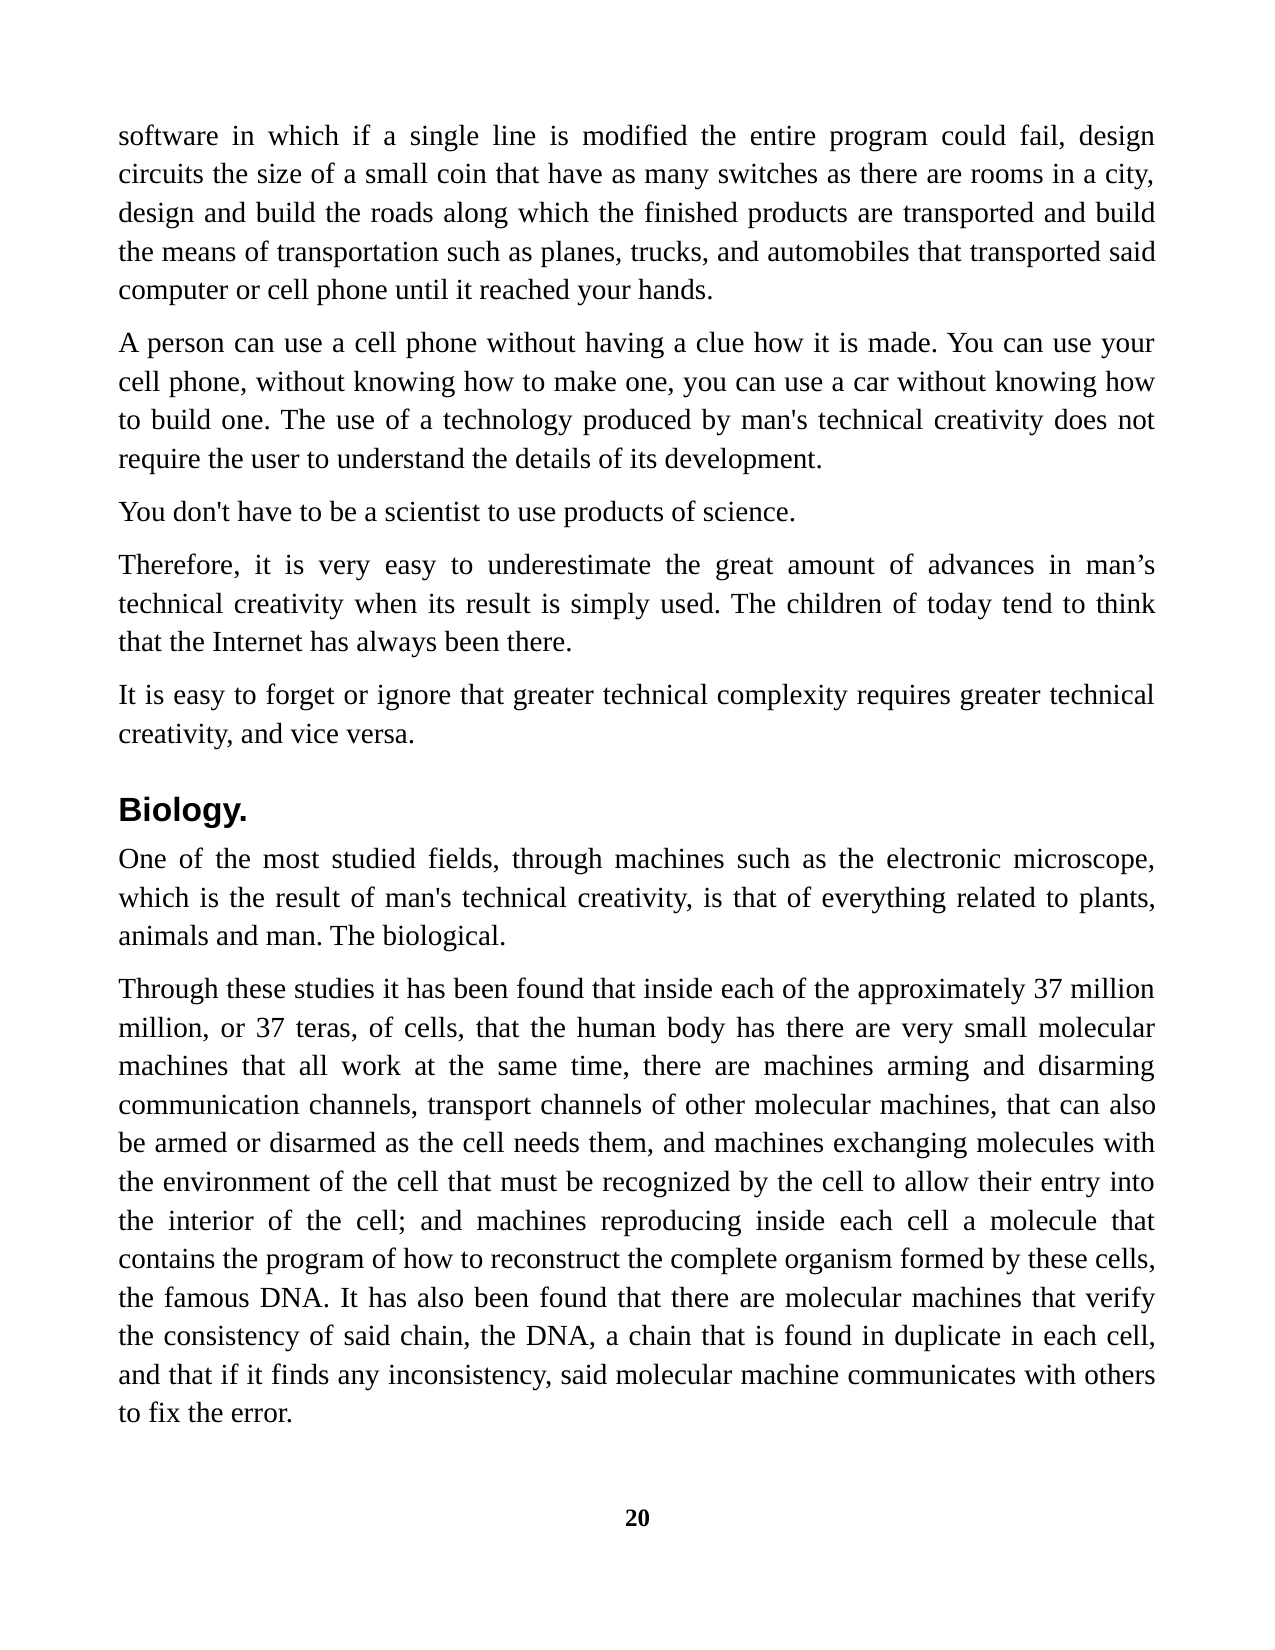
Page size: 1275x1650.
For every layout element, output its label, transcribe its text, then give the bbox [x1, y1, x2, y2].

text A person can use a cell phone without having a clue how it is made. You can use your cell phone, without knowing how to make one, you can use a car without knowing how to build one. The use of a technology produced by man's technical creativity does not require the user to understand the details of its development. [118, 325, 1157, 474]
text You don't have to be a scientist to use products of science. [118, 494, 1157, 528]
text Through these studies it has been found that inside each of the approximately 37 million million, or 37 teras, of cells, that the human body has there are very small molecular machines that all work at the same time, there are machines arming and disarming communication channels, transport channels of other molecular machines, that can also be armed or disarmed as the cell needs them, and machines exchanging molecules with the environment of the cell that must be recognized by the cell to allow their entry into the interior of the cell; and machines reproducing inside each cell a molecule that contains the program of how to reconstruct the complete organism formed by these cells, the famous DNA. It has also been found that there are molecular machines that verify the consistency of said chain, the DNA, a chain that is found in duplicate in each cell, and that if it finds any inconsistency, said molecular machine communicates with others to fix the error. [118, 971, 1157, 1429]
text One of the most studied fields, through machines such as the electronic microscope, which is the result of man's technical creativity, is that of everything related to plants, animals and man. The biological. [118, 841, 1157, 952]
text Therefore, it is very easy to underestimate the great amount of advances in man’s technical creativity when its result is simply used. The children of today tend to think that the Internet has always been there. [118, 547, 1157, 658]
text It is easy to forget or ignore that greater technical complexity requires greater technical creativity, and vice versa. [118, 677, 1157, 749]
subtitle Biology. [118, 790, 1157, 829]
text software in which if a single line is modified the entire program could fail, design circuits the size of a small coin that have as many switches as there are rooms in a city, design and build the roads along which the finished products are transported and build the means of transportation such as planes, trucks, and automobiles that transported said computer or cell phone until it reached your hands. [118, 118, 1157, 306]
